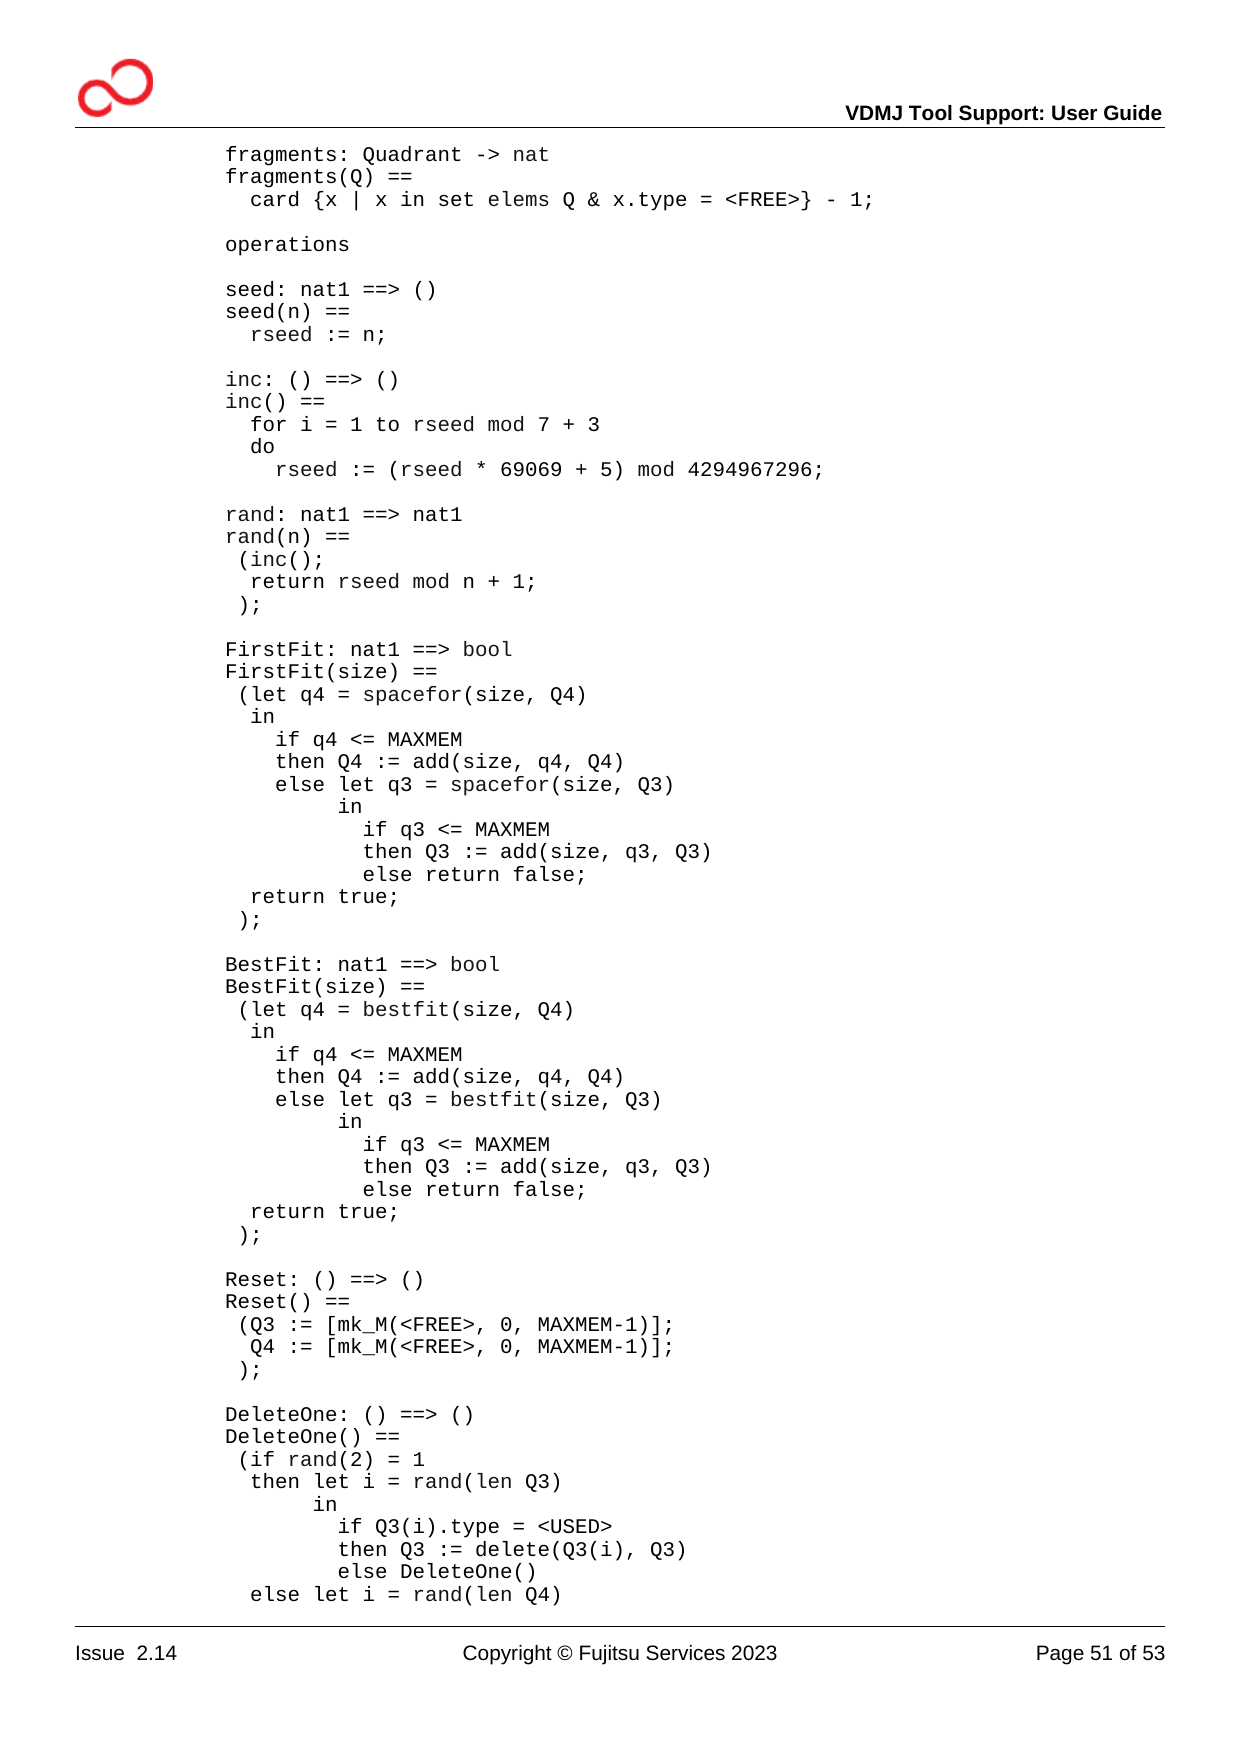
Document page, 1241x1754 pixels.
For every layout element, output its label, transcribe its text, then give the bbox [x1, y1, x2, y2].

text then Q3 := add(size, q3, Q3) [225, 1156, 1165, 1178]
text ); [225, 908, 1165, 931]
text DeleteOne: () ==> () [225, 1403, 1165, 1426]
text (if rand(2) = 1 [225, 1448, 1165, 1471]
text else return false; [225, 863, 1165, 886]
text rand(n) == [225, 526, 1165, 548]
text then Q3 := delete(Q3(i), Q3) [225, 1538, 1165, 1561]
text fragments(Q) == [225, 166, 1165, 188]
text operations [225, 233, 1165, 256]
text (inc(); [225, 548, 1165, 571]
text return true; [225, 886, 1165, 908]
text else DeleteOne() [225, 1561, 1165, 1583]
text rseed := n; [225, 323, 1165, 346]
text ); [225, 593, 1165, 616]
text do [225, 436, 1165, 458]
text DeleteOne() == [225, 1426, 1165, 1448]
text (let q4 = bestfit(size, Q4) [225, 998, 1165, 1021]
text BestFit: nat1 ==> bool [225, 953, 1165, 976]
text (let q4 = spacefor(size, Q4) [225, 683, 1165, 706]
text then let i = rand(len Q3) [225, 1471, 1165, 1493]
text for i = 1 to rseed mod 7 + 3 [225, 413, 1165, 436]
text Q4 := [mk_M(<FREE>, 0, MAXMEM-1)]; [225, 1336, 1165, 1358]
text in [225, 796, 1165, 818]
text if q4 <= MAXMEM [225, 1043, 1165, 1066]
text if q3 <= MAXMEM [225, 1133, 1165, 1156]
text then Q4 := add(size, q4, Q4) [225, 751, 1165, 773]
text else let i = rand(len Q4) [225, 1583, 1165, 1606]
text ); [225, 1223, 1165, 1246]
text if q3 <= MAXMEM [225, 818, 1165, 841]
text if q4 <= MAXMEM [225, 728, 1165, 751]
text if Q3(i).type = <USED> [225, 1516, 1165, 1538]
text in [225, 706, 1165, 728]
picture [78, 52, 153, 127]
text in [225, 1021, 1165, 1043]
text in [225, 1111, 1165, 1133]
text FirstFit: nat1 ==> bool [225, 638, 1165, 661]
text FirstFit(size) == [225, 661, 1165, 683]
text seed(n) == [225, 301, 1165, 323]
text then Q3 := add(size, q3, Q3) [225, 841, 1165, 863]
text card {x | x in set elems Q & x.type = <FREE>} - 1; [225, 188, 1165, 211]
text inc: () ==> () [225, 368, 1165, 391]
text rand: nat1 ==> nat1 [225, 503, 1165, 526]
text else return false; [225, 1178, 1165, 1201]
text in [225, 1493, 1165, 1516]
text inc() == [225, 391, 1165, 413]
text BestFit(size) == [225, 976, 1165, 998]
text ); [225, 1358, 1165, 1381]
text else let q3 = bestfit(size, Q3) [225, 1088, 1165, 1111]
text rseed := (rseed * 69069 + 5) mod 4294967296; [225, 458, 1165, 481]
text else let q3 = spacefor(size, Q3) [225, 773, 1165, 796]
text return true; [225, 1201, 1165, 1223]
text seed: nat1 ==> () [225, 278, 1165, 301]
text Reset() == [225, 1291, 1165, 1313]
text return rseed mod n + 1; [225, 571, 1165, 593]
text then Q4 := add(size, q4, Q4) [225, 1066, 1165, 1088]
text fragments: Quadrant -> nat [225, 143, 1165, 166]
text (Q3 := [mk_M(<FREE>, 0, MAXMEM-1)]; [225, 1313, 1165, 1336]
text Reset: () ==> () [225, 1268, 1165, 1291]
